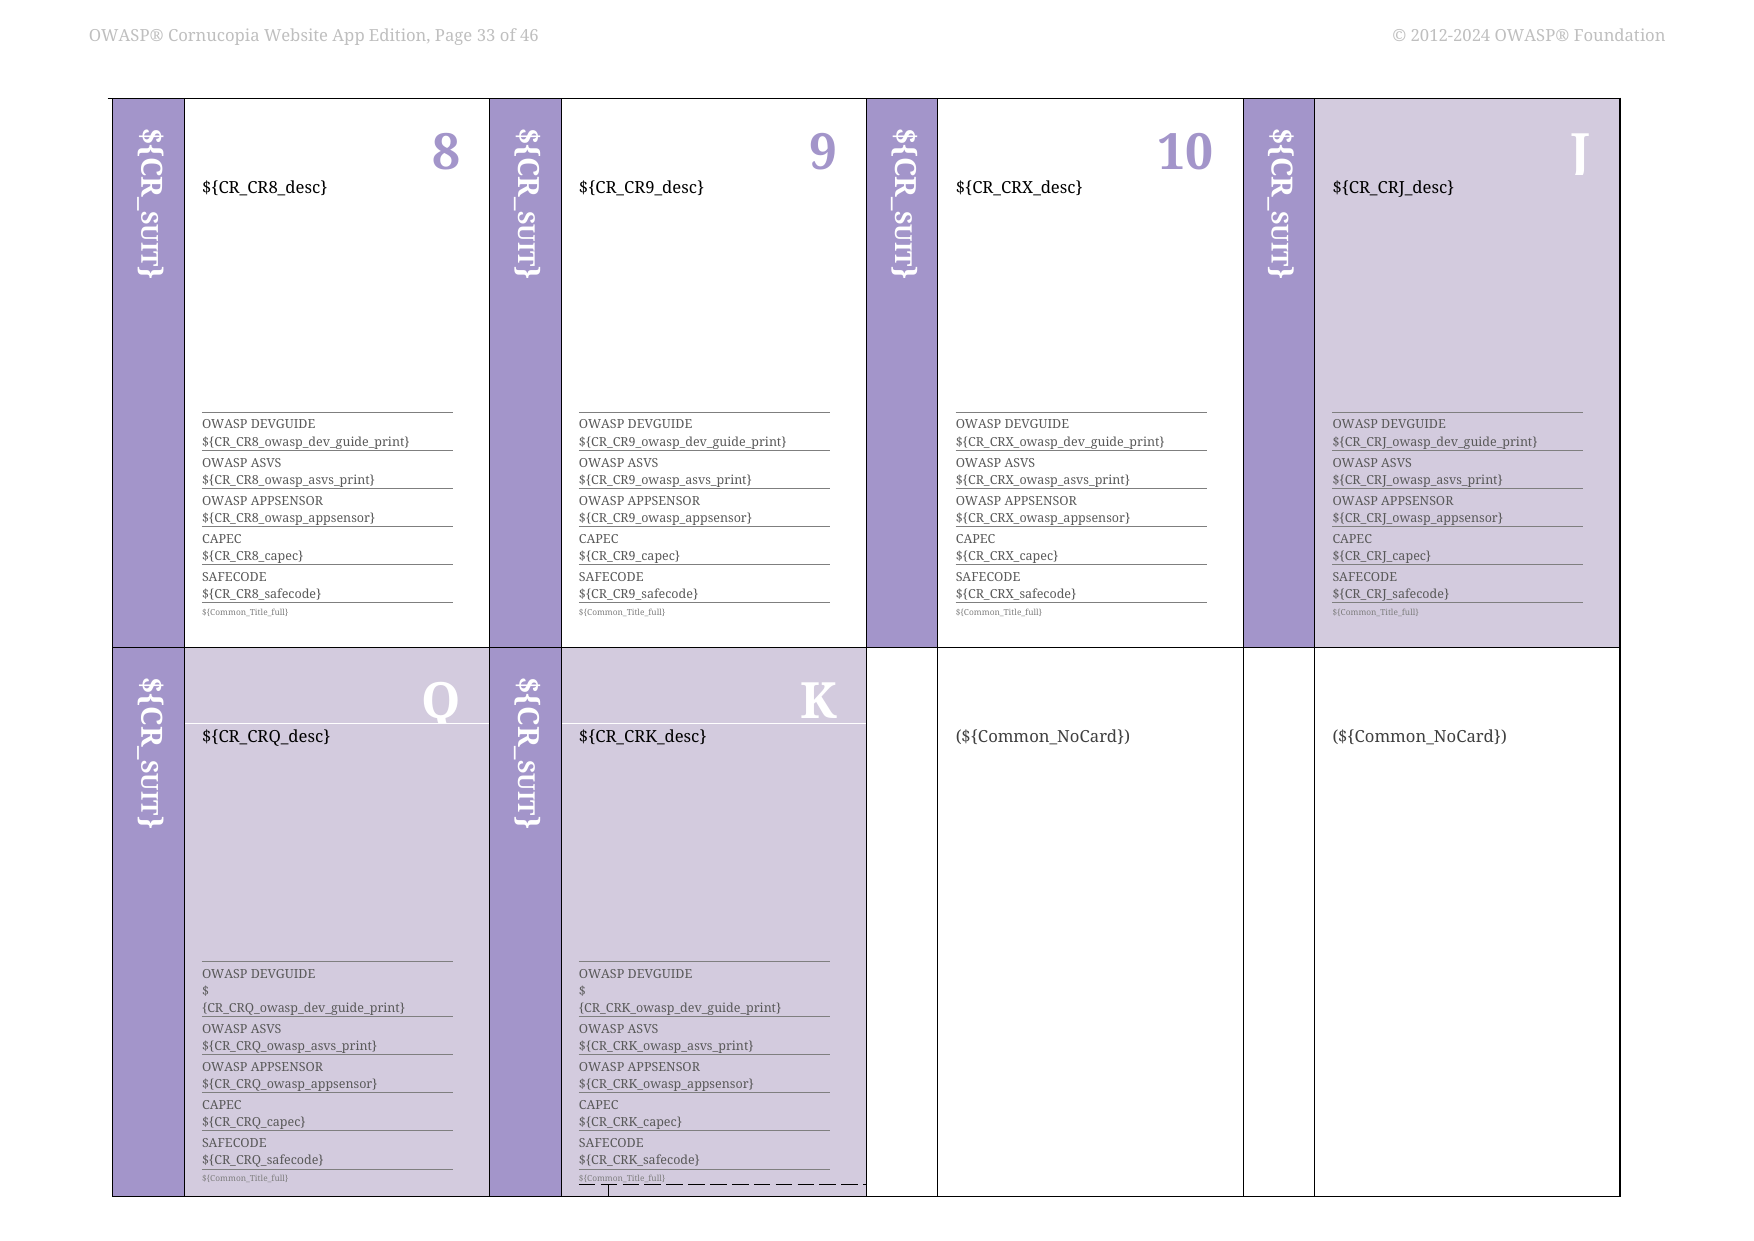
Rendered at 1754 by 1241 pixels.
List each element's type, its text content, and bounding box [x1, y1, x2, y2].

table_header ${CR_suit} [113, 99, 184, 647]
table_cell Q [185, 648, 489, 723]
table_cell OWASP APPSENSOR ${CR_CRK_owasp_appsensor} [579, 1055, 830, 1092]
table_cell ${CR_CR8_desc} [185, 174, 489, 411]
table_header ${CR_suit} [1244, 99, 1314, 647]
table_cell [867, 648, 937, 1196]
table_cell OWASP APPSENSOR ${CR_CRJ_owasp_appsensor} [1332, 489, 1583, 526]
table_header OWASP DEVGUIDE ${CR_CR9_owasp_dev_guide_print} [579, 413, 830, 450]
table_cell [562, 960, 866, 1196]
table_header [108, 99, 112, 1196]
table_cell OWASP APPSENSOR ${CR_CR9_owasp_appsensor} [579, 489, 830, 526]
table_cell SAFECODE ${CR_CRX_safecode} [956, 565, 1207, 602]
table_cell CAPEC ${CR_CRK_capec} [579, 1093, 830, 1130]
table_cell OWASP ASVS ${CR_CRJ_owasp_asvs_print} [1332, 451, 1583, 488]
table_cell SAFECODE ${CR_CRQ_safecode} [202, 1131, 453, 1168]
table_header ${CR_suit} [490, 99, 561, 647]
table_cell [938, 648, 1243, 723]
table_cell CAPEC ${CR_CR8_capec} [202, 527, 453, 564]
table_header 9 [562, 99, 866, 174]
table_cell CAPEC ${CR_CRX_capec} [956, 527, 1207, 564]
table_cell ${Common_Title_full} [579, 1170, 830, 1184]
table_cell ${Common_Title_full} [202, 1170, 453, 1184]
table_cell OWASP APPSENSOR ${CR_CR8_owasp_appsensor} [202, 489, 453, 526]
table_cell SAFECODE ${CR_CRK_safecode} [579, 1131, 830, 1168]
table_cell (${Common_NoCard}) [938, 724, 1243, 960]
table_cell ${CR_CRQ_desc} [185, 724, 489, 960]
table_cell K [562, 648, 866, 723]
table_cell ${Common_Title_full} [1332, 603, 1583, 617]
table_cell OWASP APPSENSOR ${CR_CRX_owasp_appsensor} [956, 489, 1207, 526]
table_cell SAFECODE ${CR_CRJ_safecode} [1332, 565, 1583, 602]
table_header 10 [938, 99, 1243, 174]
table_cell ${CR_CR9_desc} [562, 174, 866, 411]
table_cell [938, 960, 1243, 1196]
table_cell ${Common_Title_full} [579, 603, 830, 617]
table_cell OWASP ASVS ${CR_CRQ_owasp_asvs_print} [202, 1017, 453, 1054]
table_header OWASP DEVGUIDE ${CR_CRJ_owasp_dev_guide_print} [1332, 413, 1583, 450]
table_header [579, 1184, 608, 1196]
table_cell ${Common_Title_full} [956, 603, 1207, 617]
table_cell OWASP ASVS ${CR_CR8_owasp_asvs_print} [202, 451, 453, 488]
table_header ${CR_suit} [867, 99, 937, 647]
table_cell SAFECODE ${CR_CR8_safecode} [202, 565, 453, 602]
table_header OWASP DEVGUIDE ${CR_CRK_owasp_dev_guide_print} [579, 962, 830, 1016]
table_cell [1315, 411, 1619, 647]
table_header OWASP DEVGUIDE ${CR_CRX_owasp_dev_guide_print} [956, 413, 1207, 450]
table_cell [1244, 648, 1314, 1196]
table_header OWASP DEVGUIDE ${CR_CRQ_owasp_dev_guide_print} [202, 962, 453, 1016]
table_cell CAPEC ${CR_CRQ_capec} [202, 1093, 453, 1130]
table_cell (${Common_NoCard}) [1315, 724, 1619, 960]
table_cell CAPEC ${CR_CR9_capec} [579, 527, 830, 564]
table_cell [1315, 960, 1619, 1196]
table_cell [1315, 648, 1619, 723]
table_header OWASP DEVGUIDE ${CR_CR8_owasp_dev_guide_print} [202, 413, 453, 450]
table_cell [938, 411, 1243, 647]
table_cell CAPEC ${CR_CRJ_capec} [1332, 527, 1583, 564]
table_cell ${CR_CRX_desc} [938, 174, 1243, 411]
table_cell ${CR_CRK_desc} [562, 724, 866, 960]
table_cell OWASP APPSENSOR ${CR_CRQ_owasp_appsensor} [202, 1055, 453, 1092]
table_header 8 [185, 99, 489, 174]
table_cell ${CR_suit} [113, 648, 184, 1196]
table_cell SAFECODE ${CR_CR9_safecode} [579, 565, 830, 602]
table_cell ${CR_suit} [490, 648, 561, 1196]
table_cell OWASP ASVS ${CR_CR9_owasp_asvs_print} [579, 451, 830, 488]
table_cell [562, 411, 866, 647]
table_cell OWASP ASVS ${CR_CRK_owasp_asvs_print} [579, 1017, 830, 1054]
table_cell OWASP ASVS ${CR_CRX_owasp_asvs_print} [956, 451, 1207, 488]
table_header J [1315, 99, 1619, 174]
table_cell ${CR_CRJ_desc} [1315, 174, 1619, 411]
table_header [609, 1184, 866, 1196]
table_cell ${Common_Title_full} [202, 603, 453, 617]
table_cell [185, 411, 489, 647]
table_cell [185, 960, 489, 1196]
